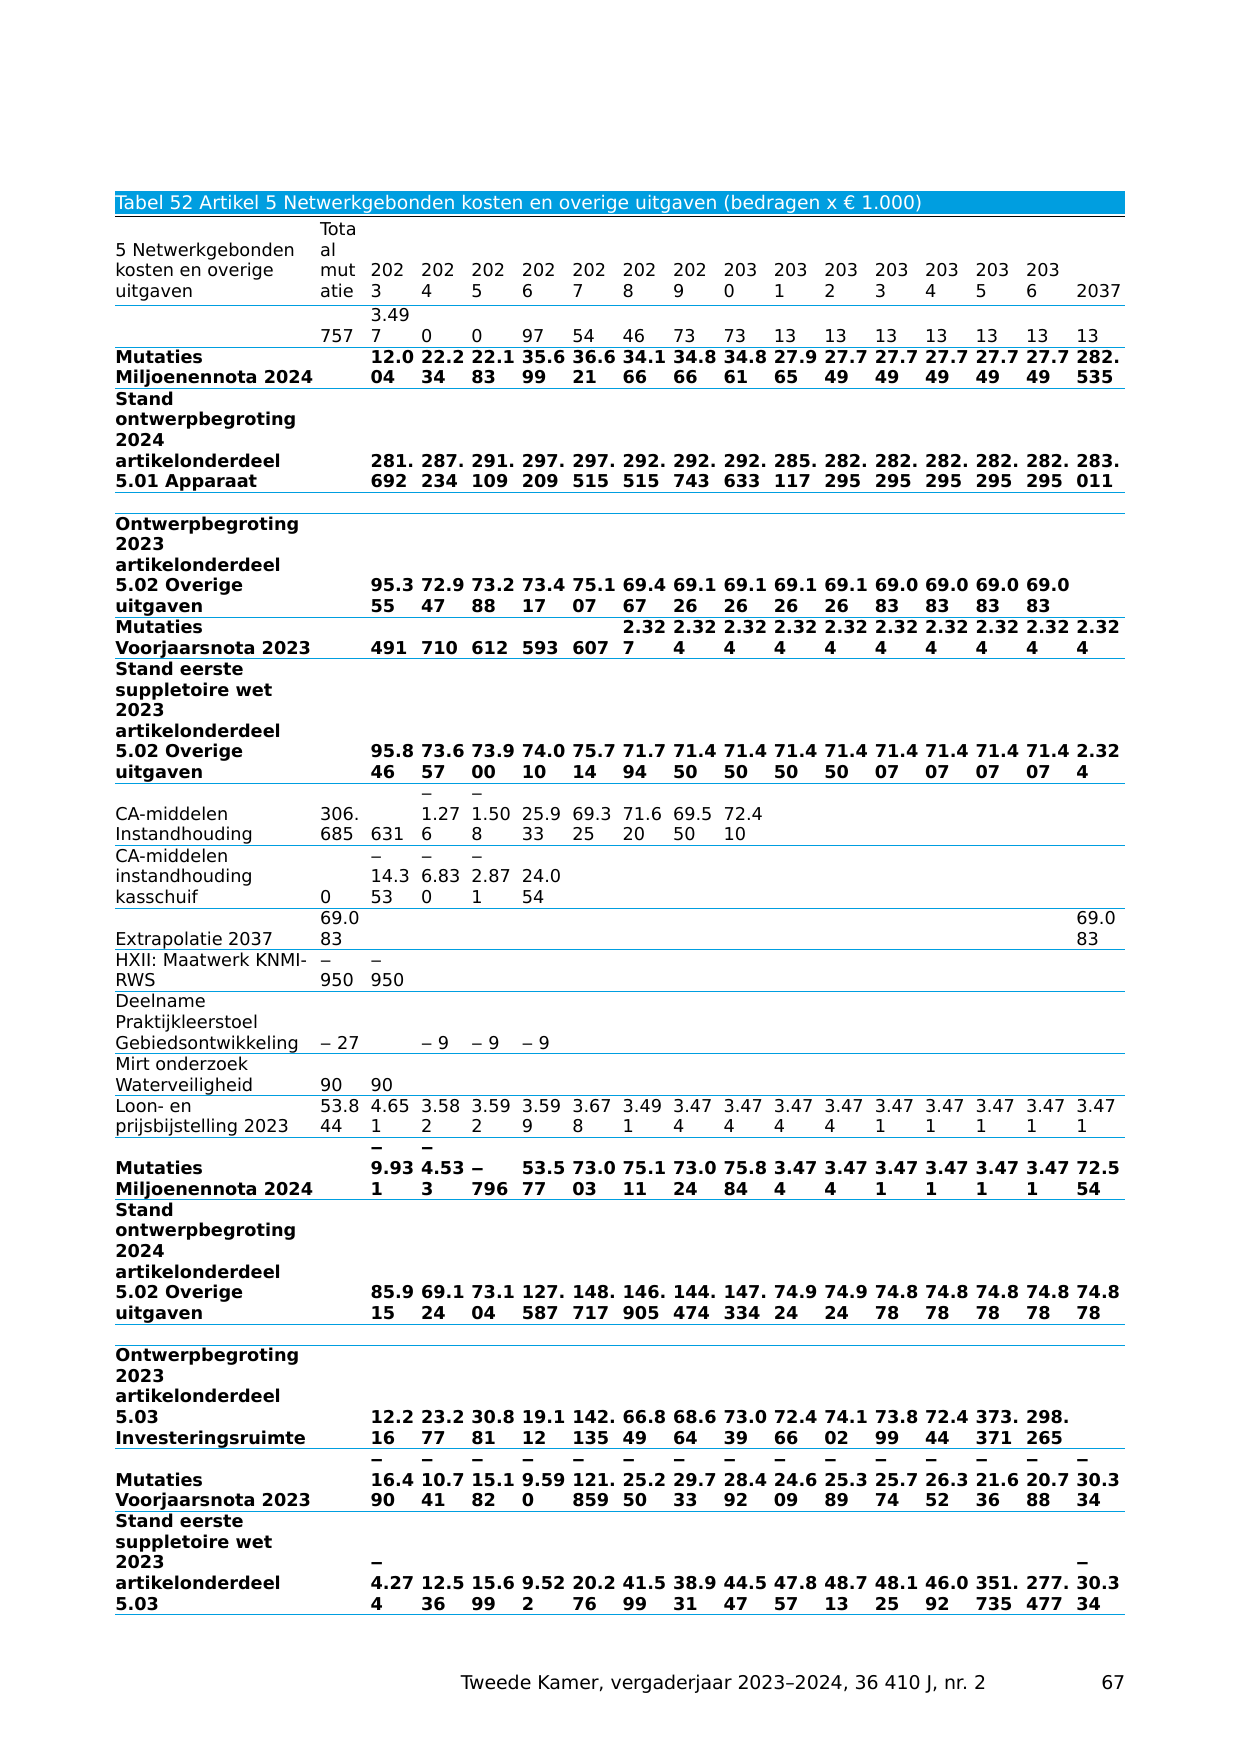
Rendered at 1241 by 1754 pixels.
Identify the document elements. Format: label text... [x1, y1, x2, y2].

table_cell 292.633 [720, 389, 771, 492]
table_cell ‒ 1.508 [468, 784, 519, 845]
table_cell Stand ontwerpbegroting 2024 artikelonderdeel 5.01 Apparaat [115, 389, 317, 492]
table_cell 612 [468, 618, 519, 658]
table_cell 69.083 [1023, 514, 1073, 617]
table_cell [115, 306, 317, 346]
table_cell 20.276 [569, 1512, 619, 1614]
table_cell ‒ 9 [418, 992, 468, 1053]
table_cell Mutaties Miljoenennota 2024 [115, 1138, 317, 1199]
table_cell 3.471 [1023, 1096, 1073, 1137]
table_cell [922, 909, 972, 949]
table_cell ‒ 950 [317, 950, 367, 991]
table_cell 351.735 [973, 1512, 1023, 1614]
table_cell [368, 992, 418, 1053]
table_cell 13 [973, 306, 1023, 346]
table_cell 12.004 [368, 348, 418, 388]
table_cell 13 [1023, 306, 1073, 346]
table_cell 73.288 [468, 514, 519, 617]
table_cell [821, 950, 872, 991]
table_cell [620, 1325, 670, 1345]
table_cell 13 [771, 306, 821, 346]
table_cell [620, 950, 670, 991]
table_cell [1023, 846, 1073, 907]
table_cell 71.450 [821, 659, 872, 783]
table_cell 593 [519, 618, 569, 658]
table_cell [1073, 1346, 1125, 1448]
table_cell [468, 950, 519, 991]
table_cell 95.355 [368, 514, 418, 617]
table_cell [115, 1325, 317, 1345]
table_cell Totaal mutatie [317, 217, 367, 304]
table_cell Extrapolatie 2037 [115, 909, 317, 949]
table_cell [418, 493, 468, 513]
table_cell Mutaties Voorjaarsnota 2023 [115, 1449, 317, 1511]
table_cell 3.471 [922, 1096, 972, 1137]
table_cell [670, 1325, 720, 1345]
table_cell 73.039 [720, 1346, 771, 1448]
table_cell 74.878 [1073, 1200, 1125, 1323]
table_cell [1073, 846, 1125, 907]
table_cell [821, 784, 872, 845]
table_cell 2023 [368, 217, 418, 304]
table_cell 3.471 [973, 1096, 1023, 1137]
table_cell [771, 992, 821, 1053]
table_cell 2031 [771, 217, 821, 304]
table_cell [922, 1054, 972, 1095]
table_cell 69.124 [418, 1200, 468, 1323]
table_cell [1023, 1325, 1073, 1345]
table_cell [317, 1325, 367, 1345]
table_cell 27.749 [922, 348, 972, 388]
table_cell 607 [569, 618, 619, 658]
table_cell [519, 909, 569, 949]
table_cell [317, 514, 367, 617]
table_cell 48.125 [872, 1512, 922, 1614]
table_cell 69.467 [620, 514, 670, 617]
table_cell ‒ 26.352 [922, 1449, 972, 1511]
table_cell [771, 950, 821, 991]
table_cell ‒ 9.931 [368, 1138, 418, 1199]
table_cell [821, 1054, 872, 1095]
table_cell 75.884 [720, 1138, 771, 1199]
table_cell [519, 1054, 569, 1095]
table_cell [670, 992, 720, 1053]
table_cell 74.878 [1023, 1200, 1073, 1323]
table_cell [872, 909, 922, 949]
table_cell 2030 [720, 217, 771, 304]
table_cell 292.515 [620, 389, 670, 492]
table_cell 66.849 [620, 1346, 670, 1448]
table_cell 277.477 [1023, 1512, 1073, 1614]
table_cell [519, 1325, 569, 1345]
table_cell [720, 846, 771, 907]
table_cell [922, 1325, 972, 1345]
table_cell 373.371 [973, 1346, 1023, 1448]
table_cell ‒ 21.636 [973, 1449, 1023, 1511]
table_cell 71.407 [973, 659, 1023, 783]
table_cell 75.111 [620, 1138, 670, 1199]
table_cell 282.295 [973, 389, 1023, 492]
table_cell 69.126 [670, 514, 720, 617]
table_cell 48.713 [821, 1512, 872, 1614]
table_cell 69.550 [670, 784, 720, 845]
table_cell 2.324 [922, 618, 972, 658]
table_cell 631 [368, 784, 418, 845]
table_cell [317, 1200, 367, 1323]
table_cell [569, 1325, 619, 1345]
table_cell [670, 950, 720, 991]
table_cell 54 [569, 306, 619, 346]
table_cell 53.577 [519, 1138, 569, 1199]
table_cell 74.878 [973, 1200, 1023, 1323]
table_cell 75.714 [569, 659, 619, 783]
table_cell 2.324 [670, 618, 720, 658]
table_cell 297.515 [569, 389, 619, 492]
table_cell ‒ 1.276 [418, 784, 468, 845]
table_cell 53.844 [317, 1096, 367, 1137]
table_cell [418, 1054, 468, 1095]
table_cell Mutaties Voorjaarsnota 2023 [115, 618, 317, 658]
table_cell 41.599 [620, 1512, 670, 1614]
table_cell 38.931 [670, 1512, 720, 1614]
table_cell 3.474 [771, 1138, 821, 1199]
table_cell 71.620 [620, 784, 670, 845]
table_cell 3.471 [872, 1138, 922, 1199]
table_cell 147.334 [720, 1200, 771, 1323]
table_cell [1023, 1054, 1073, 1095]
table_cell 73.417 [519, 514, 569, 617]
table_cell 3.474 [720, 1096, 771, 1137]
table_cell [872, 1325, 922, 1345]
table_cell [317, 1512, 367, 1614]
table_cell 25.933 [519, 784, 569, 845]
table_cell ‒ 25.774 [872, 1449, 922, 1511]
table_cell 2.324 [973, 618, 1023, 658]
table_cell 27.965 [771, 348, 821, 388]
table_cell 13 [922, 306, 972, 346]
table_cell [1073, 493, 1125, 513]
table_cell ‒ 9 [468, 992, 519, 1053]
table_cell 30.881 [468, 1346, 519, 1448]
table_cell 306.685 [317, 784, 367, 845]
table_cell Stand eerste suppletoire wet 2023 artikelonderdeel 5.02 Overige uitgaven [115, 659, 317, 783]
table_cell 2029 [670, 217, 720, 304]
table_cell Stand ontwerpbegroting 2024 artikelonderdeel 5.02 Overige uitgaven [115, 1200, 317, 1323]
table_cell 71.407 [872, 659, 922, 783]
table_cell [317, 493, 367, 513]
table_cell 3.582 [418, 1096, 468, 1137]
table_cell [771, 846, 821, 907]
table_cell 0 [317, 846, 367, 907]
table_cell 72.410 [720, 784, 771, 845]
table_cell [317, 389, 367, 492]
table_cell 285.117 [771, 389, 821, 492]
table_cell [620, 909, 670, 949]
table_cell 74.878 [872, 1200, 922, 1323]
table_cell 90 [368, 1054, 418, 1095]
table_cell 9.522 [519, 1512, 569, 1614]
table_cell ‒ 24.609 [771, 1449, 821, 1511]
table_cell 3.592 [468, 1096, 519, 1137]
table_cell [1023, 992, 1073, 1053]
table_cell [973, 992, 1023, 1053]
table_cell 281.692 [368, 389, 418, 492]
table_cell 0 [468, 306, 519, 346]
table_cell [519, 950, 569, 991]
table_cell [317, 659, 367, 783]
table_cell ‒ 9.590 [519, 1449, 569, 1511]
table_cell [368, 493, 418, 513]
table_cell [317, 1138, 367, 1199]
table_cell 3.471 [973, 1138, 1023, 1199]
table_cell [569, 493, 619, 513]
table_cell [922, 950, 972, 991]
table_cell [973, 909, 1023, 949]
table_cell 2035 [973, 217, 1023, 304]
table_cell ‒ 4.274 [368, 1512, 418, 1614]
table_cell [720, 493, 771, 513]
table_cell [922, 493, 972, 513]
table_cell 491 [368, 618, 418, 658]
table_cell ‒ 30.334 [1073, 1449, 1125, 1511]
table_cell [1073, 784, 1125, 845]
table_cell [1073, 992, 1125, 1053]
table_cell 13 [1073, 306, 1125, 346]
table_cell HXII: Maatwerk KNMI-RWS [115, 950, 317, 991]
table_cell 2.327 [620, 618, 670, 658]
table_cell 2034 [922, 217, 972, 304]
table_cell 2024 [418, 217, 468, 304]
table_cell ‒ 10.741 [418, 1449, 468, 1511]
table_cell 2.324 [821, 618, 872, 658]
table_cell 12.536 [418, 1512, 468, 1614]
table_cell ‒ 14.353 [368, 846, 418, 907]
table_cell 2.324 [1073, 659, 1125, 783]
table_cell 74.878 [922, 1200, 972, 1323]
table_cell 75.107 [569, 514, 619, 617]
table_cell [973, 950, 1023, 991]
table_cell 71.450 [720, 659, 771, 783]
table_cell 27.749 [973, 348, 1023, 388]
table_cell [771, 784, 821, 845]
table_cell [368, 1325, 418, 1345]
table_cell [720, 1325, 771, 1345]
table_cell [368, 909, 418, 949]
table_cell ‒ 6.830 [418, 846, 468, 907]
table_cell [317, 348, 367, 388]
table_cell 95.846 [368, 659, 418, 783]
table_cell [821, 1325, 872, 1345]
table_cell 297.209 [519, 389, 569, 492]
table_cell 282.295 [922, 389, 972, 492]
table_cell 2.324 [1073, 618, 1125, 658]
table_cell [821, 846, 872, 907]
table_cell 90 [317, 1054, 367, 1095]
table_cell 3.471 [872, 1096, 922, 1137]
table_cell 282.295 [872, 389, 922, 492]
table_cell [317, 1346, 367, 1448]
table_cell [569, 1054, 619, 1095]
table_cell [670, 493, 720, 513]
table_cell 27.749 [872, 348, 922, 388]
table_cell 3.497 [368, 306, 418, 346]
table_cell [720, 909, 771, 949]
table_cell ‒ 16.490 [368, 1449, 418, 1511]
table_cell [922, 846, 972, 907]
table_cell [821, 493, 872, 513]
table_cell 2.324 [872, 618, 922, 658]
table_cell 24.054 [519, 846, 569, 907]
table_cell [1023, 784, 1073, 845]
table_cell 291.109 [468, 389, 519, 492]
table_cell 3.678 [569, 1096, 619, 1137]
table_cell 2027 [569, 217, 619, 304]
table_cell 72.466 [771, 1346, 821, 1448]
table_cell 287.234 [418, 389, 468, 492]
table_cell 3.474 [821, 1096, 872, 1137]
table_cell 72.947 [418, 514, 468, 617]
table_cell 69.083 [922, 514, 972, 617]
table_cell 69.083 [973, 514, 1023, 617]
table_cell 3.471 [1073, 1096, 1125, 1137]
table_cell [317, 618, 367, 658]
table_cell ‒ 15.182 [468, 1449, 519, 1511]
table_cell ‒ 25.389 [821, 1449, 872, 1511]
table_cell 142.135 [569, 1346, 619, 1448]
table_cell 74.010 [519, 659, 569, 783]
table_cell [771, 1054, 821, 1095]
table_cell ‒ 30.334 [1073, 1512, 1125, 1614]
table_cell [115, 493, 317, 513]
table_cell 73.104 [468, 1200, 519, 1323]
table_cell [771, 909, 821, 949]
table_cell 35.699 [519, 348, 569, 388]
table_cell [670, 1054, 720, 1095]
table_cell ‒ 796 [468, 1138, 519, 1199]
table_cell 3.471 [1023, 1138, 1073, 1199]
table_cell ‒ 2.871 [468, 846, 519, 907]
table_cell 757 [317, 306, 367, 346]
table_cell [973, 846, 1023, 907]
table_cell 15.699 [468, 1512, 519, 1614]
table_cell [569, 846, 619, 907]
table_cell [973, 1054, 1023, 1095]
table_cell 298.265 [1023, 1346, 1073, 1448]
table_cell [973, 784, 1023, 845]
table_cell [973, 493, 1023, 513]
table_cell 85.915 [368, 1200, 418, 1323]
table_cell 73.657 [418, 659, 468, 783]
table_cell [872, 992, 922, 1053]
table_cell 5 Netwerkgebonden kosten en overige uitgaven [115, 217, 317, 304]
table_cell 2025 [468, 217, 519, 304]
table_cell ‒ 29.733 [670, 1449, 720, 1511]
table_cell 71.794 [620, 659, 670, 783]
table_cell [1073, 950, 1125, 991]
table_cell 73 [670, 306, 720, 346]
table_cell 71.450 [670, 659, 720, 783]
table_cell ‒ 28.492 [720, 1449, 771, 1511]
table_cell 4.651 [368, 1096, 418, 1137]
table_cell ‒ 121.859 [569, 1449, 619, 1511]
table_cell 12.216 [368, 1346, 418, 1448]
table_cell [872, 493, 922, 513]
table_cell CA-middelen instandhouding kasschuif [115, 846, 317, 907]
table_cell Deelname Praktijkleerstoel Gebiedsontwikkeling [115, 992, 317, 1053]
table_cell 27.749 [821, 348, 872, 388]
table_cell Stand eerste suppletoire wet 2023 artikelonderdeel 5.03 [115, 1512, 317, 1614]
table_cell 146.905 [620, 1200, 670, 1323]
table_cell [1073, 1325, 1125, 1345]
table_cell 3.471 [922, 1138, 972, 1199]
table_cell [620, 992, 670, 1053]
table_cell 3.491 [620, 1096, 670, 1137]
table_cell 69.126 [720, 514, 771, 617]
table_cell [620, 1054, 670, 1095]
table_cell 2.324 [771, 618, 821, 658]
table_cell 148.717 [569, 1200, 619, 1323]
table_cell 97 [519, 306, 569, 346]
table_cell [872, 950, 922, 991]
table_cell 44.547 [720, 1512, 771, 1614]
table_cell 68.664 [670, 1346, 720, 1448]
table_cell 73 [720, 306, 771, 346]
table_cell [468, 909, 519, 949]
table_cell [720, 992, 771, 1053]
table_cell 710 [418, 618, 468, 658]
table_cell [569, 992, 619, 1053]
table_cell [872, 784, 922, 845]
table_cell [468, 493, 519, 513]
table_cell Mirt onderzoek Waterveiligheid [115, 1054, 317, 1095]
table_cell 282.295 [1023, 389, 1073, 492]
table_cell 46.092 [922, 1512, 972, 1614]
table_cell 19.112 [519, 1346, 569, 1448]
table_cell [569, 909, 619, 949]
table_cell 74.102 [821, 1346, 872, 1448]
table_cell [1073, 1054, 1125, 1095]
table_cell [771, 1325, 821, 1345]
table_cell 34.166 [620, 348, 670, 388]
table_cell [821, 992, 872, 1053]
table_cell [519, 493, 569, 513]
table_cell ‒ 950 [368, 950, 418, 991]
table_cell [720, 950, 771, 991]
table_cell 2032 [821, 217, 872, 304]
table_cell 73.899 [872, 1346, 922, 1448]
table_cell 3.474 [771, 1096, 821, 1137]
table_cell [872, 846, 922, 907]
table_cell 283.011 [1073, 389, 1125, 492]
table_cell 72.444 [922, 1346, 972, 1448]
table_cell ‒ 27 [317, 992, 367, 1053]
table_cell 13 [821, 306, 872, 346]
table_cell ‒ 9 [519, 992, 569, 1053]
table_cell [670, 846, 720, 907]
table_cell [973, 1325, 1023, 1345]
table_cell Loon- en prijsbijstelling 2023 [115, 1096, 317, 1137]
table_cell Mutaties Miljoenennota 2024 [115, 348, 317, 388]
table_cell 0 [418, 306, 468, 346]
table_cell [670, 909, 720, 949]
table_cell 71.407 [922, 659, 972, 783]
table_cell 69.083 [317, 909, 367, 949]
table_cell [620, 846, 670, 907]
table_cell [418, 909, 468, 949]
table_cell 74.924 [821, 1200, 872, 1323]
table_cell [821, 909, 872, 949]
table_cell [1023, 909, 1073, 949]
table_cell 47.857 [771, 1512, 821, 1614]
table_cell [418, 1325, 468, 1345]
table_cell 74.924 [771, 1200, 821, 1323]
table_cell 69.126 [771, 514, 821, 617]
table_cell 73.900 [468, 659, 519, 783]
table_cell 69.325 [569, 784, 619, 845]
table_cell 72.554 [1073, 1138, 1125, 1199]
table_cell [620, 493, 670, 513]
table_cell 69.126 [821, 514, 872, 617]
table_cell [872, 1054, 922, 1095]
table_cell [720, 1054, 771, 1095]
table_cell 22.183 [468, 348, 519, 388]
table_cell 46 [620, 306, 670, 346]
table_cell [922, 992, 972, 1053]
table_cell 73.024 [670, 1138, 720, 1199]
table_cell 23.277 [418, 1346, 468, 1448]
table_cell 2.324 [720, 618, 771, 658]
table_cell Ontwerpbegroting 2023 artikelonderdeel 5.03 Investeringsruimte [115, 1346, 317, 1448]
table_cell [771, 493, 821, 513]
table_cell [569, 950, 619, 991]
table_cell 27.749 [1023, 348, 1073, 388]
table_cell [1073, 514, 1125, 617]
table_cell 36.621 [569, 348, 619, 388]
table_cell [468, 1325, 519, 1345]
table_cell ‒ 25.250 [620, 1449, 670, 1511]
table_cell 2028 [620, 217, 670, 304]
table_cell 2026 [519, 217, 569, 304]
table_cell ‒ 4.533 [418, 1138, 468, 1199]
table_cell [1023, 493, 1073, 513]
table_cell 22.234 [418, 348, 468, 388]
table_cell 13 [872, 306, 922, 346]
table_cell [317, 1449, 367, 1511]
table_cell 282.535 [1073, 348, 1125, 388]
table_cell 2036 [1023, 217, 1073, 304]
table_cell 2033 [872, 217, 922, 304]
table_cell [922, 784, 972, 845]
table_cell Ontwerpbegroting 2023 artikelonderdeel 5.02 Overige uitgaven [115, 514, 317, 617]
table_cell 34.861 [720, 348, 771, 388]
table_cell 69.083 [872, 514, 922, 617]
table_cell 2037 [1073, 217, 1125, 304]
table_cell ‒ 20.788 [1023, 1449, 1073, 1511]
table_cell 292.743 [670, 389, 720, 492]
table_cell 71.450 [771, 659, 821, 783]
table_cell 2.324 [1023, 618, 1073, 658]
table_cell [418, 950, 468, 991]
table_cell 3.599 [519, 1096, 569, 1137]
table_cell 34.866 [670, 348, 720, 388]
table_cell 282.295 [821, 389, 872, 492]
table_cell 73.003 [569, 1138, 619, 1199]
table_cell CA-middelen Instandhouding [115, 784, 317, 845]
table_cell 3.474 [821, 1138, 872, 1199]
table_cell [468, 1054, 519, 1095]
table_cell 71.407 [1023, 659, 1073, 783]
table_cell 3.474 [670, 1096, 720, 1137]
table_cell [1023, 950, 1073, 991]
table_cell 144.474 [670, 1200, 720, 1323]
table_cell 69.083 [1073, 909, 1125, 949]
table_cell 127.587 [519, 1200, 569, 1323]
